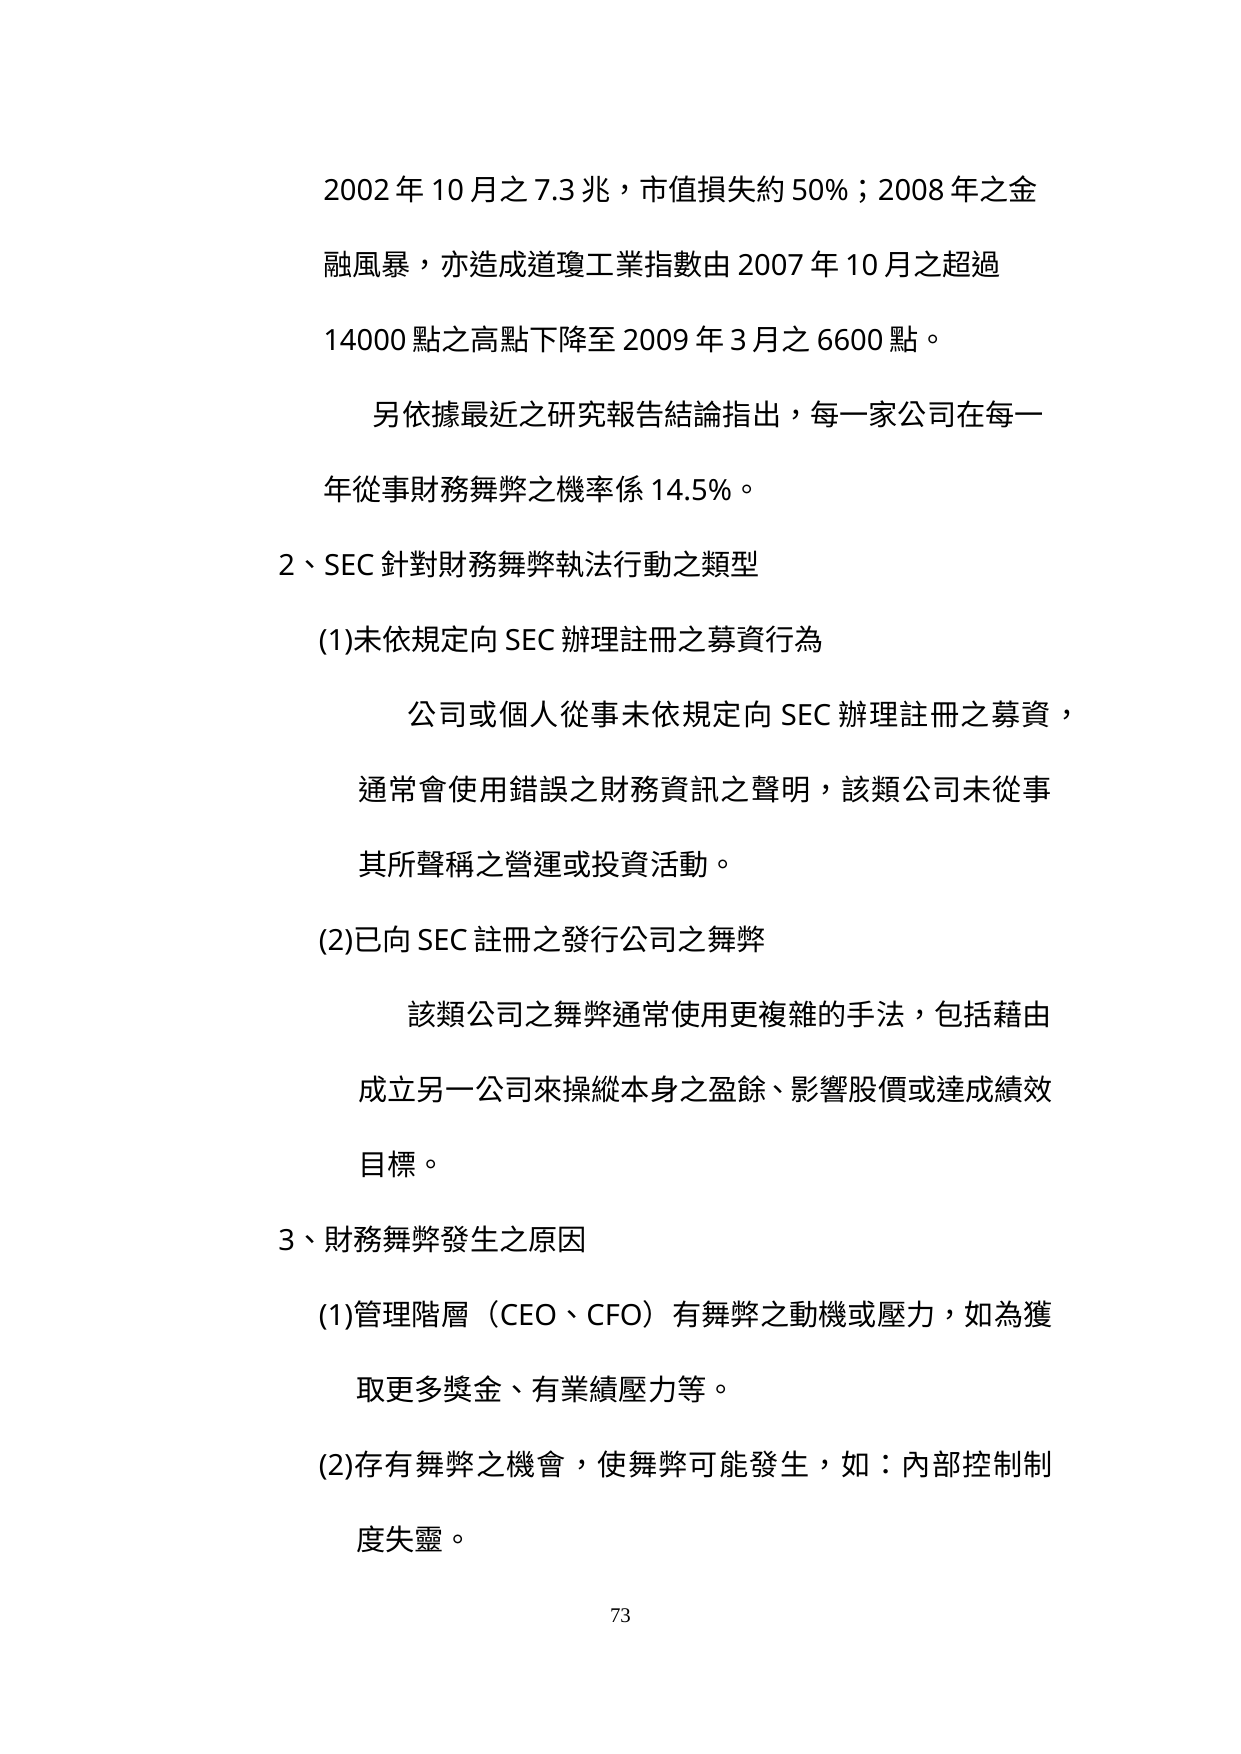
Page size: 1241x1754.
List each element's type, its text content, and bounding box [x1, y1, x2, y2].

text (1)管理階層（CEO、CFO）有舞弊之動機或壓力，如為獲取更多獎金、有業績壓力等。 [319, 1275, 1053, 1425]
text 該類公司之舞弊通常使用更複雜的手法，包括藉由成立另一公司來操縱本身之盈餘、影響股價或達成績效目標。 [358, 975, 1053, 1200]
text (2)已向SEC註冊之發行公司之舞弊 [319, 900, 1053, 975]
text (2)存有舞弊之機會，使舞弊可能發生，如：內部控制制度失靈。 [319, 1425, 1053, 1575]
text (1)未依規定向SEC辦理註冊之募資行為 [319, 600, 1053, 675]
text 2002年10月之7.3兆，市值損失約50%；2008年之金融風暴，亦造成道瓊工業指數由2007年10月之超過14000點之高點下降至2009年3月之6600點。 [323, 150, 1053, 375]
text 3、財務舞弊發生之原因 [278, 1200, 1053, 1275]
text 另依據最近之研究報告結論指出，每一家公司在每一年從事財務舞弊之機率係14.5%。 [323, 375, 1053, 525]
text 公司或個人從事未依規定向SEC辦理註冊之募資，通常會使用錯誤之財務資訊之聲明，該類公司未從事其所聲稱之營運或投資活動。 [358, 675, 1053, 900]
text 2、SEC針對財務舞弊執法行動之類型 [278, 525, 1053, 600]
